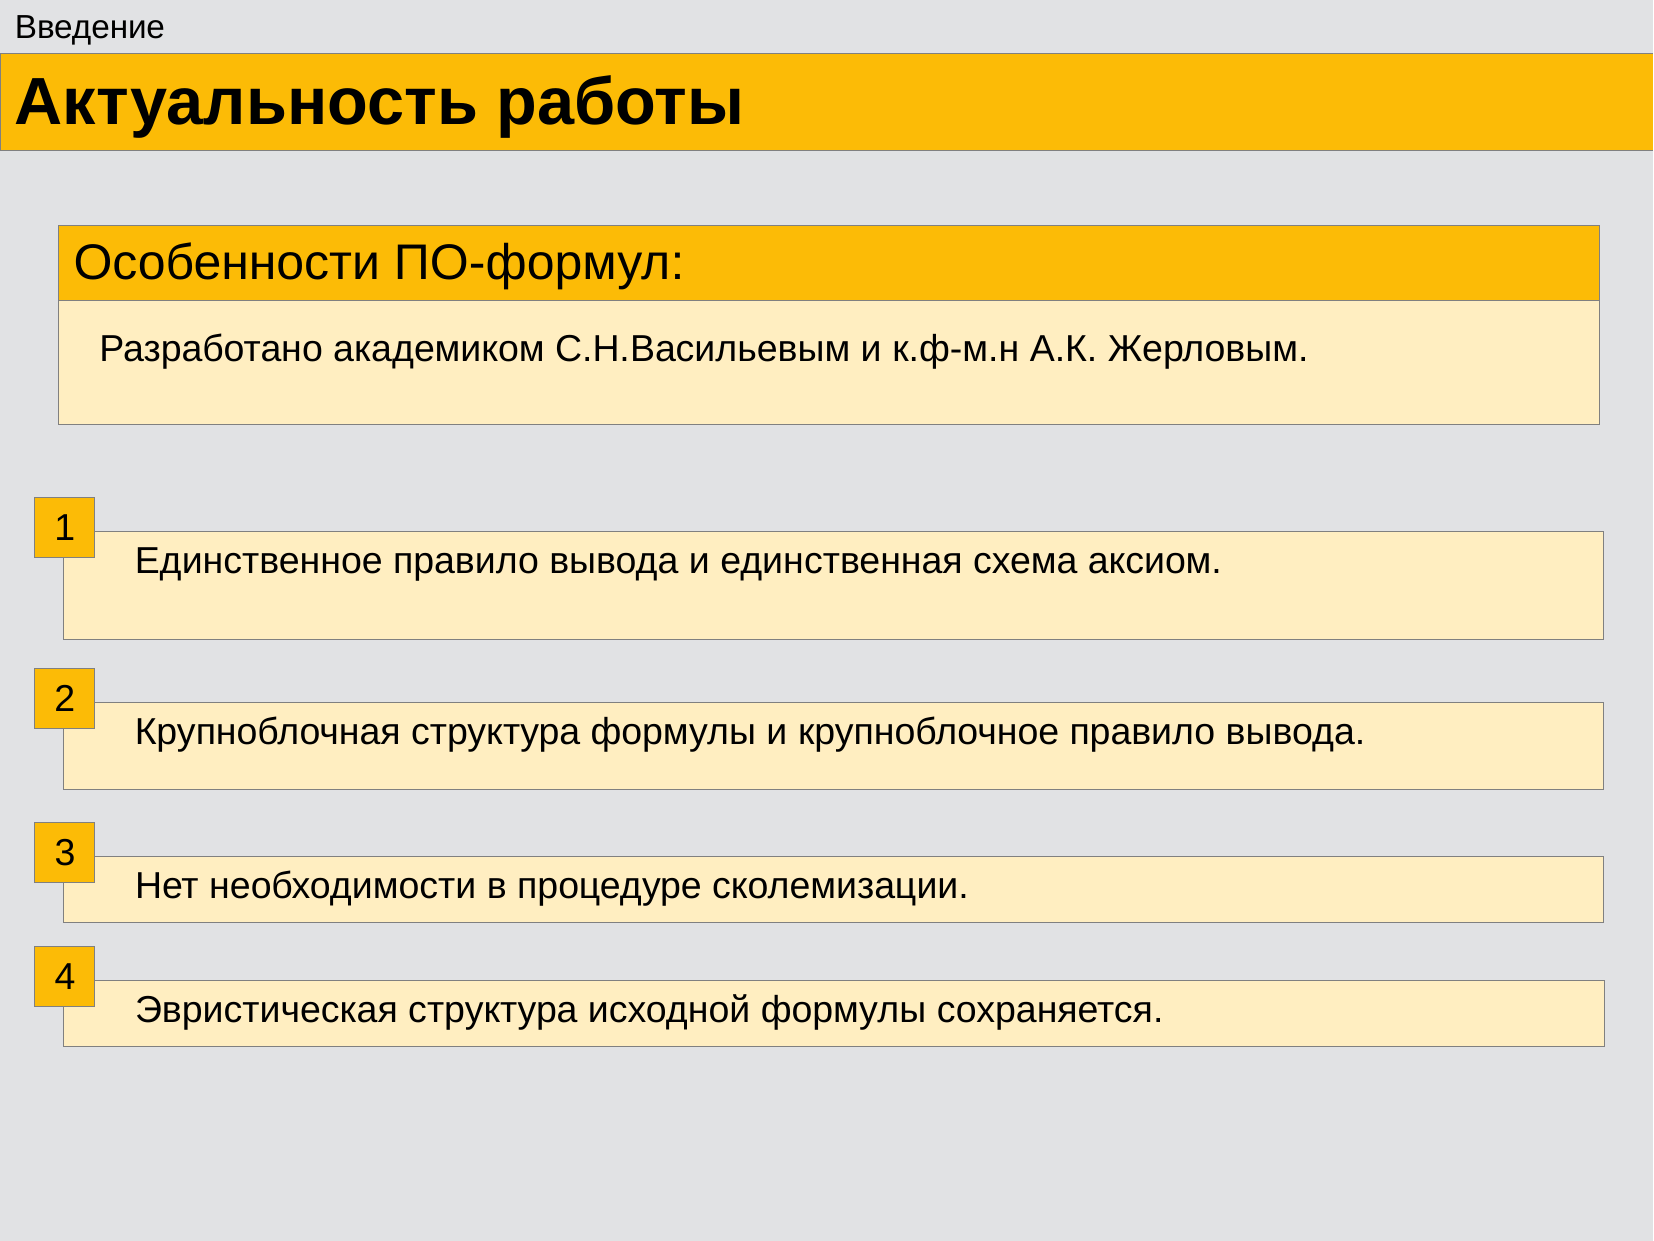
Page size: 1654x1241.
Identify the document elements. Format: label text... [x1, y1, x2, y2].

text_box Особенности ПО-формул: [58, 225, 1600, 301]
text_box Разработано академиком С.Н.Васильевым и к.ф-м.н А.К. Жерловым. [84, 319, 1325, 377]
text_box 3 [34, 822, 95, 883]
text_box [63, 980, 1605, 1047]
text_box Крупноблочная структура формулы и крупноблочное правило вывода. [120, 703, 1591, 761]
text_box Актуальность работы [0, 53, 1653, 151]
text_box Нет необходимости в процедуре сколемизации. [120, 857, 1591, 914]
text_box 4 [34, 946, 95, 1007]
text_box [63, 531, 1604, 640]
text_box [58, 301, 1600, 425]
text_box 2 [34, 668, 95, 729]
text_box 1 [34, 497, 95, 558]
text_box Эвристическая структура исходной формулы сохраняется. [120, 981, 1591, 1038]
text_box Единственное правило вывода и единственная схема аксиом. [120, 532, 1239, 590]
text_box [63, 856, 1604, 923]
text_box [63, 702, 1604, 790]
text_box Введение [0, 1, 181, 54]
